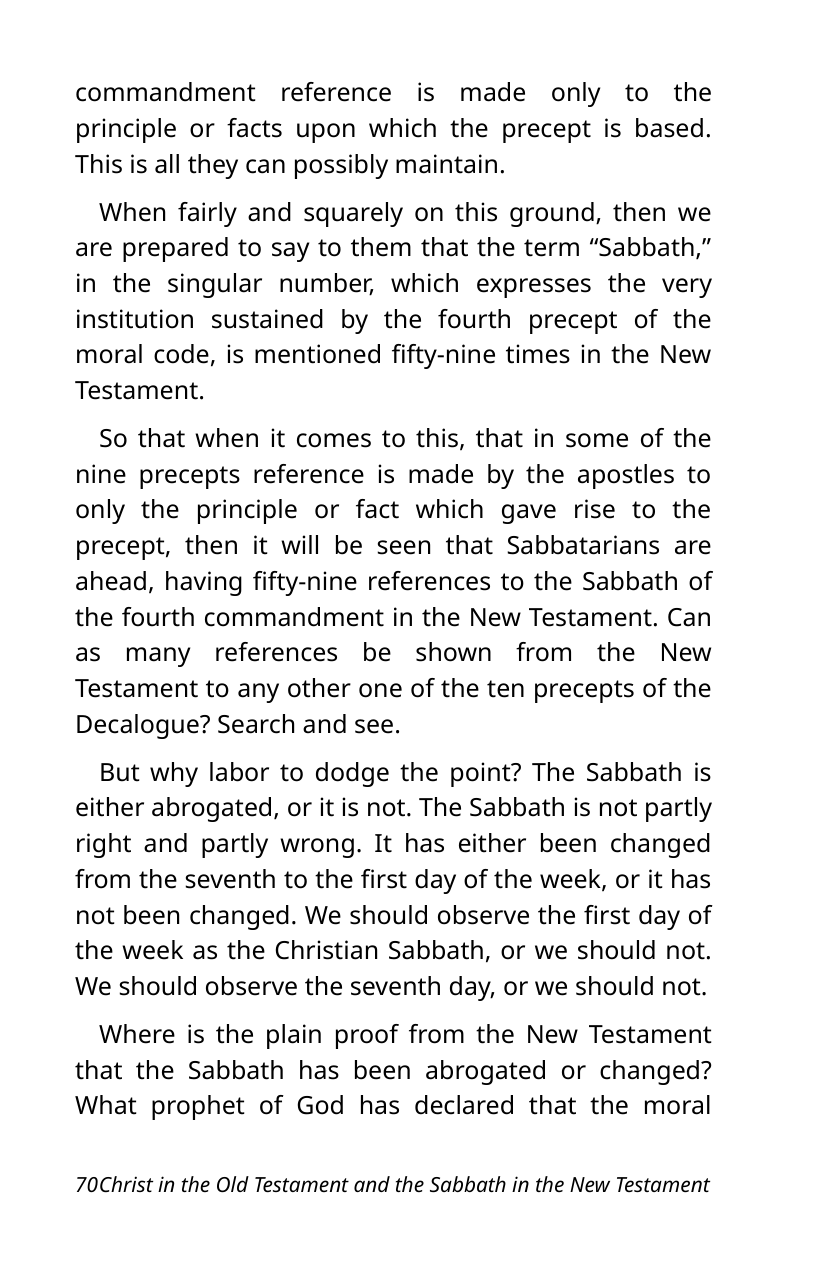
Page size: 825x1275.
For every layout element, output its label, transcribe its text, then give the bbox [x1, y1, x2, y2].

text So that when it comes to this, that in some of the nine precepts reference is made by the apostles to only the principle or fact which gave rise to the precept, then it will be seen that Sabbatarians are ahead, having fifty-nine references to the Sabbath of the fourth commandment in the New Testament. Can as many references be shown from the New Testament to any other one of the ten precepts of the Decalogue? Search and see. [75, 421, 712, 741]
text Where is the plain proof from the New Testament that the Sabbath has been abrogated or changed? What prophet of God has declared that the moral [75, 1017, 712, 1122]
text When fairly and squarely on this ground, then we are prepared to say to them that the term “Sabbath,” in the singular number, which expresses the very institution sustained by the fourth precept of the moral code, is mentioned fifty-nine times in the New Testament. [75, 194, 712, 407]
text But why labor to dodge the point? The Sabbath is either abrogated, or it is not. The Sabbath is not partly right and partly wrong. It has either been changed from the seventh to the first day of the week, or it has not been changed. We should observe the first day of the week as the Christian Sabbath, or we should not. We should observe the seventh day, or we should not. [75, 754, 712, 1003]
text commandment reference is made only to the principle or facts upon which the precept is based. This is all they can possibly maintain. [75, 75, 712, 181]
